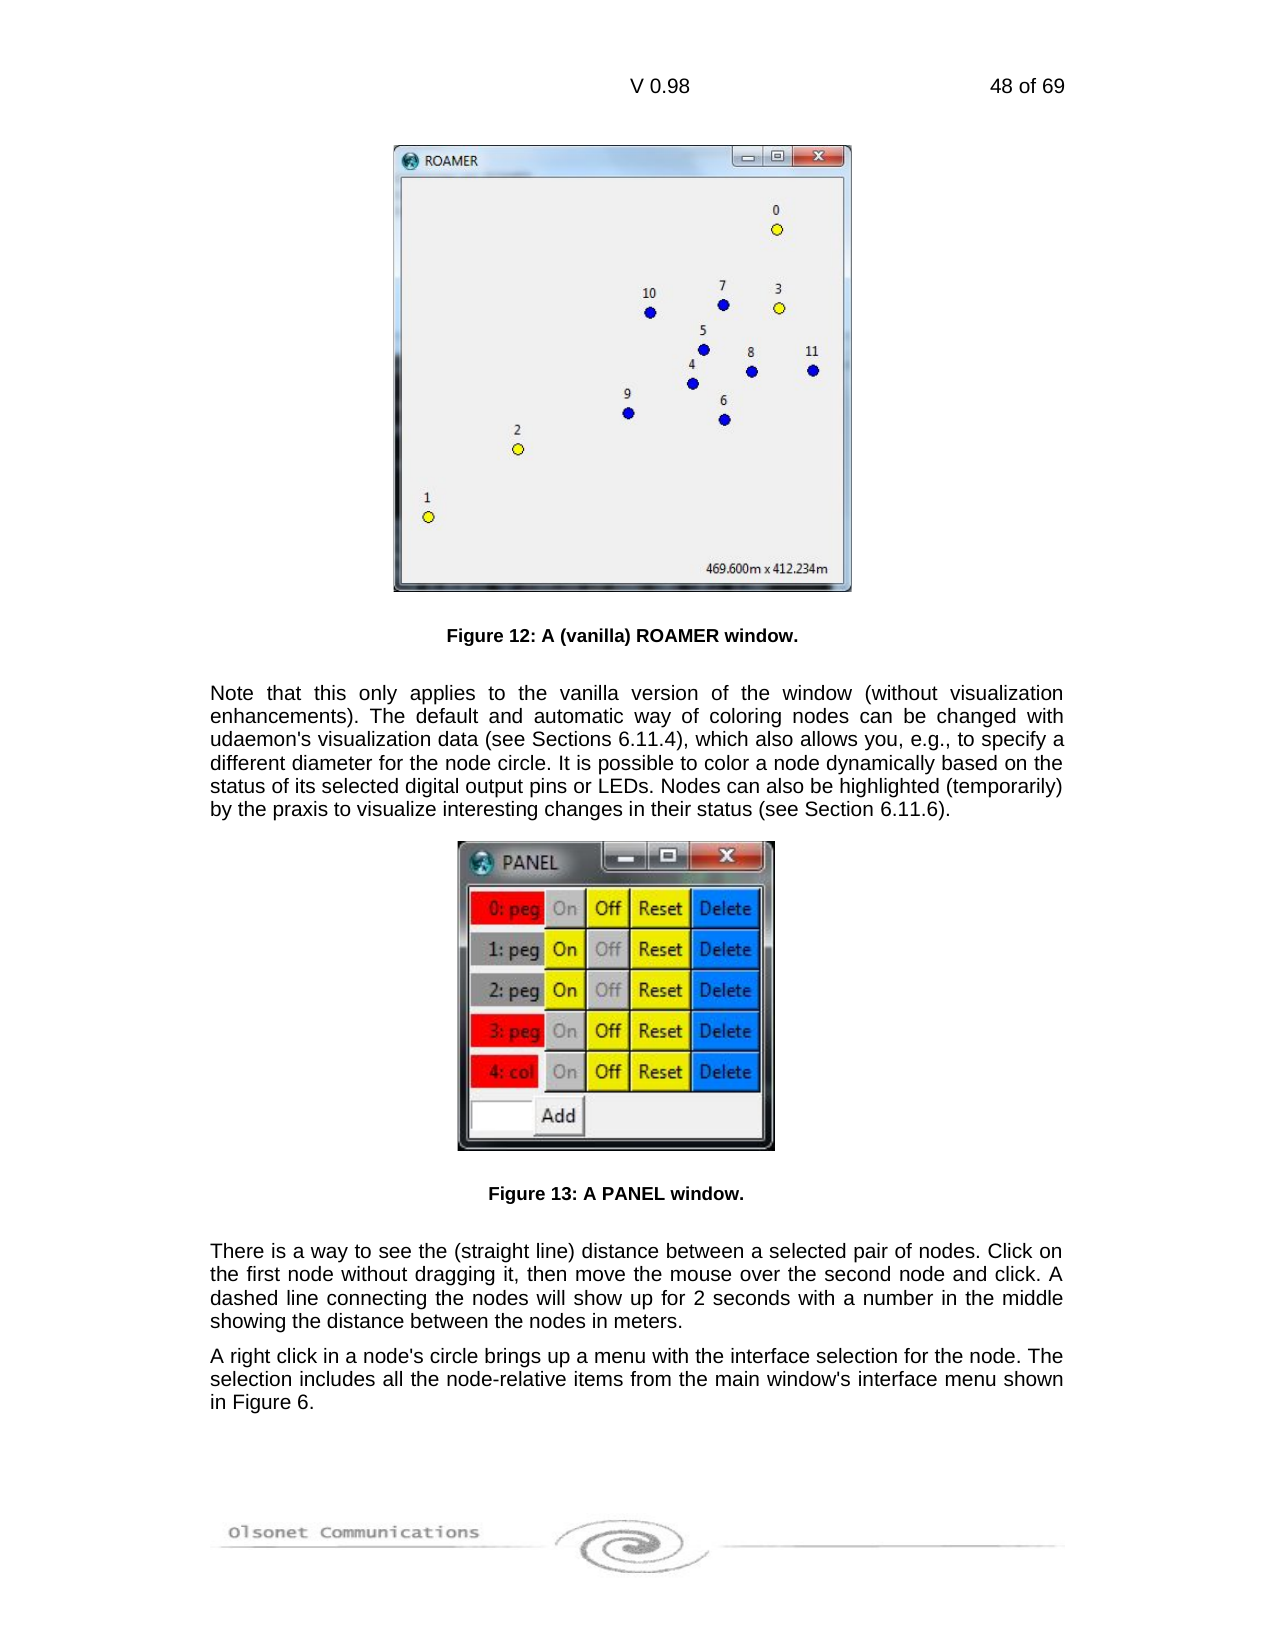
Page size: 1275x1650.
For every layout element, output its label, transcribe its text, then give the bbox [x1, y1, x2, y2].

text Note that this only applies to the vanilla version of the window (without visualization enhancements). The default and automatic way of coloring nodes can be changed with udaemon's visualization data (see Sections 6.11.4), which also allows you, e.g., to specify a different diameter for the node circle. It is possible to color a node dynamically based on the status of its selected digital output pins or LEDs. Nodes can also be highlighted (temporarily) by the praxis to visualize interesting changes in their status (see Section 6.11.6). [210, 681, 1065, 821]
picture [457, 841, 775, 1151]
text A right click in a node's circle brings up a menu with the interface selection for the node. The selection includes all the node-relative items from the main window's interface menu shown in Figure 6. [210, 1344, 1065, 1414]
picture [393, 145, 852, 592]
picture [210, 1504, 1065, 1596]
text Figure 12: A (vanilla) ROAMER window. [393, 625, 852, 646]
text There is a way to see the (straight line) distance between a selected pair of nodes. Click on the first node without dragging it, then move the mouse over the second node and click. A dashed line connecting the nodes will show up for 2 seconds with a number in the middle showing the distance between the nodes in meters. [210, 1240, 1065, 1333]
text Figure 13: A PANEL window. [445, 1184, 787, 1205]
